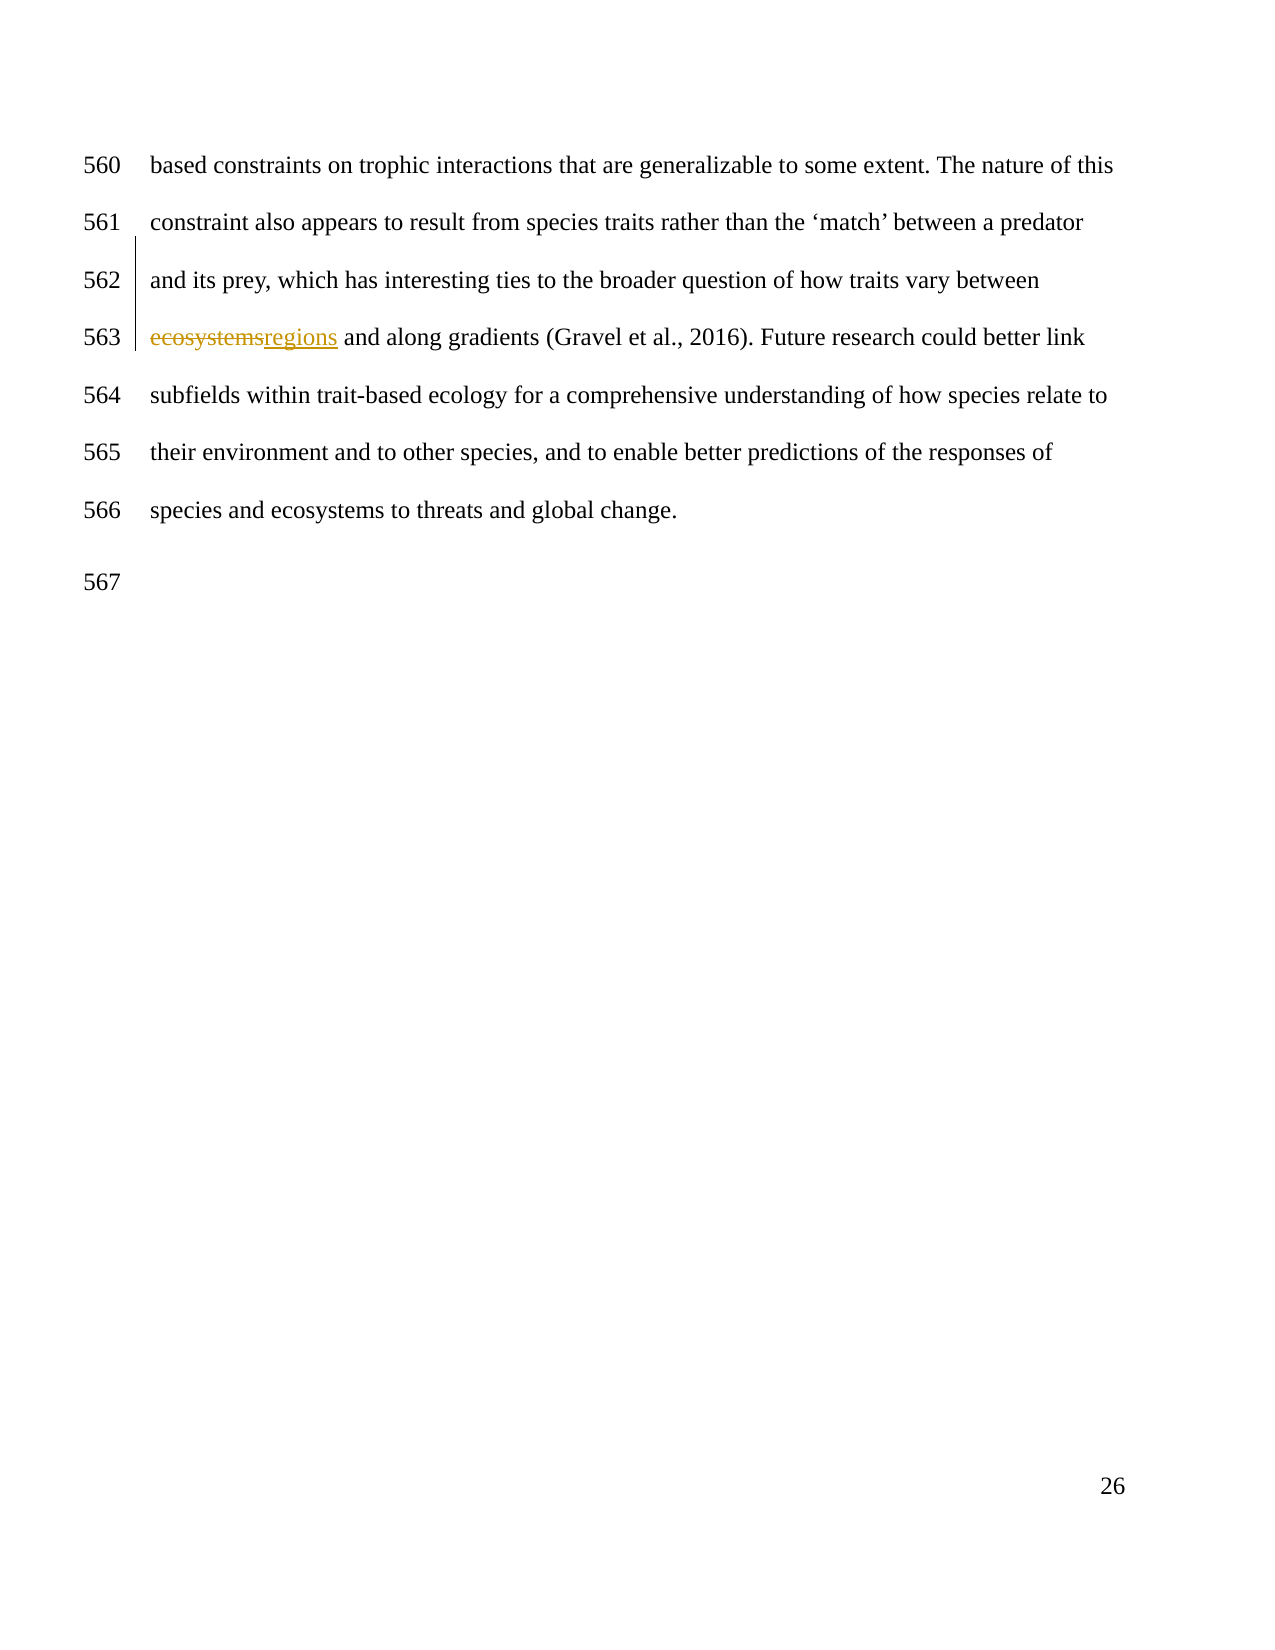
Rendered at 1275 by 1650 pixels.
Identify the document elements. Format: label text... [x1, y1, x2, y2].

text based constraints on trophic interactions that are generalizable to some extent. The nature of this constraint also appears to result from species traits rather than the ‘match’ between a predator and its prey, which has interesting ties to the broader question of how traits vary between regions and along gradients (Gravel et al., 2016). Future research could better link subfields within trait-based ecology for a comprehensive understanding of how species relate to their environment and to other species, and to enable better predictions of the responses of species and ecosystems to threats and global change. [150, 150, 1125, 524]
